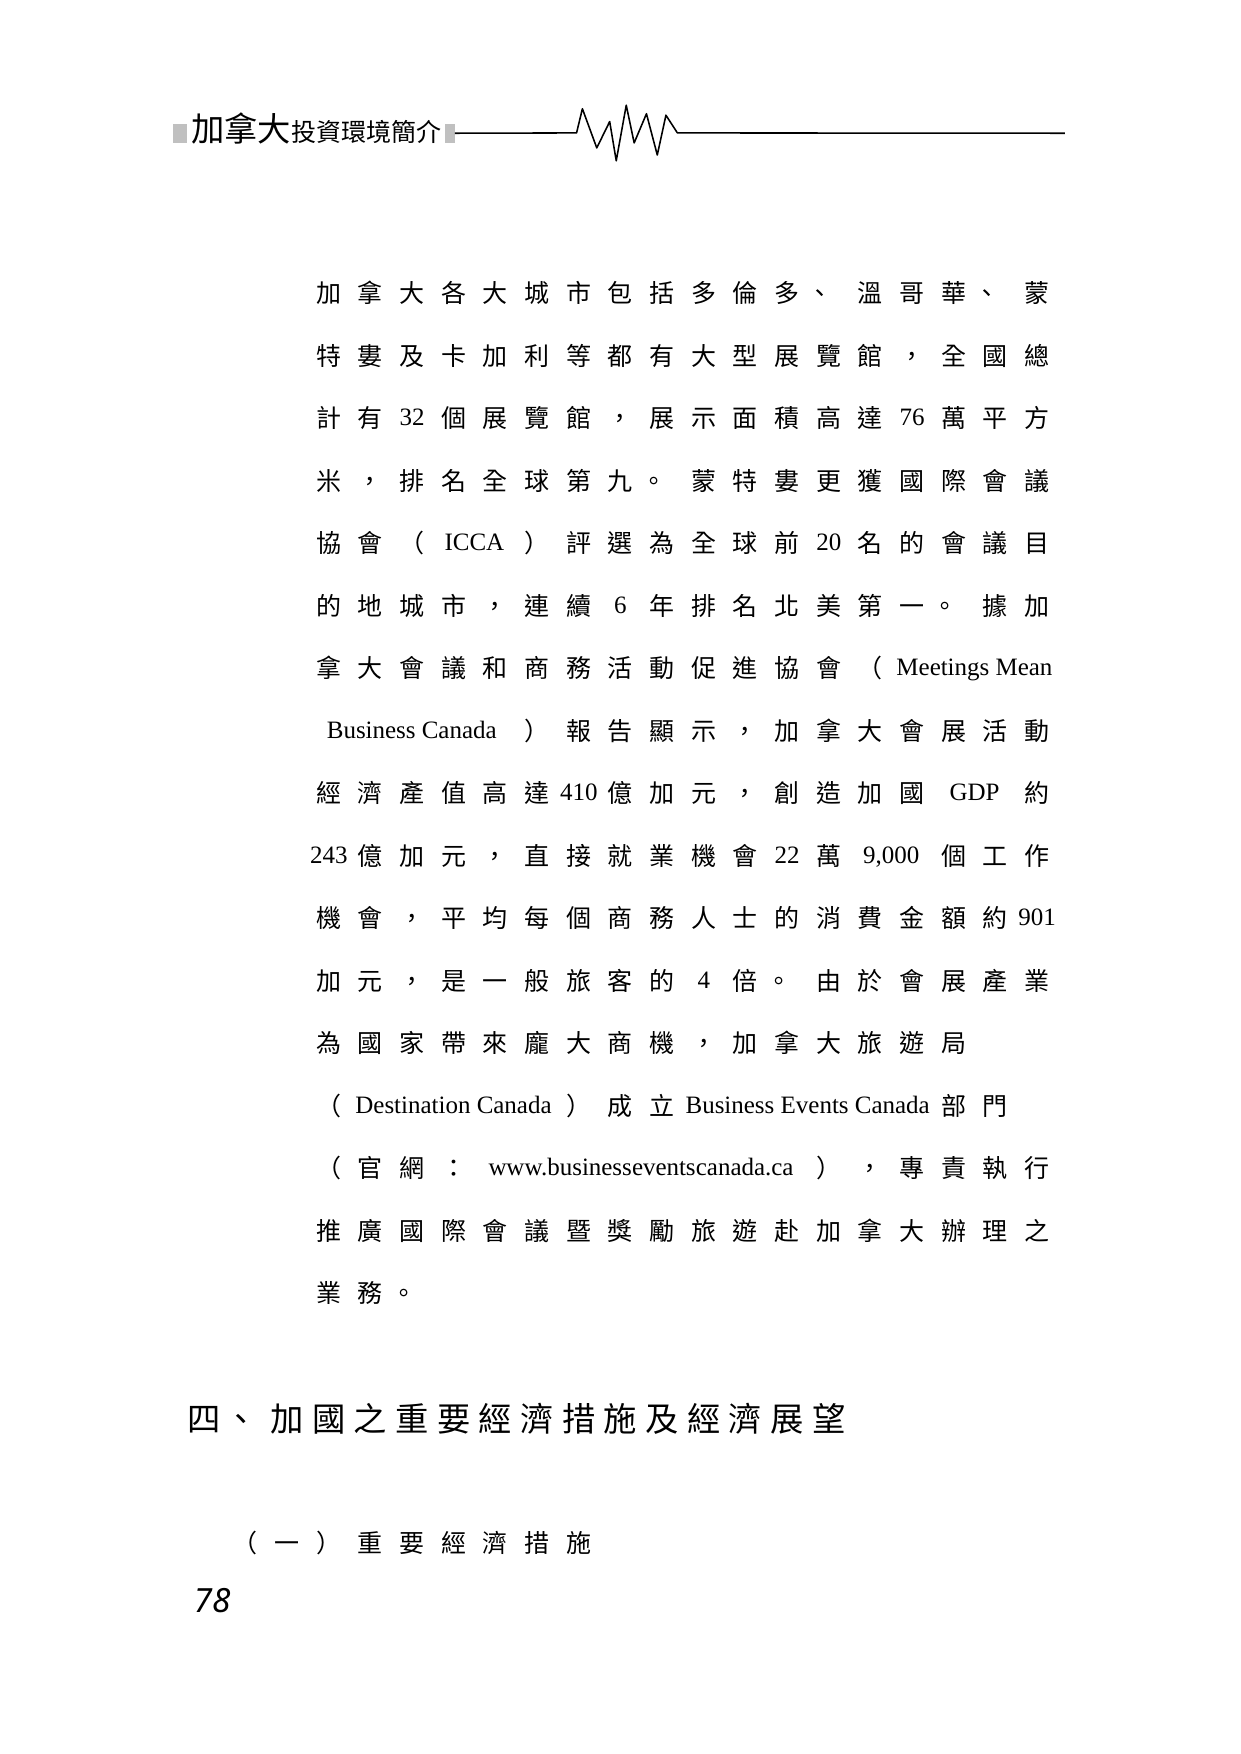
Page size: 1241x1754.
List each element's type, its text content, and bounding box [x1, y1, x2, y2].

text 四、加國之重要經濟措施及經濟展望 [183, 1375, 1058, 1438]
text 加拿大各大城市包括多倫多、溫哥華、蒙特婁及卡加利等都有大型展覽館，全國總計有32個展覽館，展示面積高達76萬平方米，排名全球第九。蒙特婁更獲國際會議協會（ICCA）評選為全球前20名的會議目的地城市，連續6年排名北美第一。據加拿大會議和商務活動促進協會（Meetings Mean Business Canada）報告顯示，加拿大會展活動經濟產值高達410億加元，創造加國GDP約243億加元，直接就業機會22萬9,000個工作機會，平均每個商務人士的消費金額約901加元，是一般旅客的4倍。由於會展產業為國家帶來龐大商機，加拿大旅遊局（Destination Canada）成立Business Events Canada部門（官網：www.businesseventscanada.ca），專責執行推廣國際會議暨獎勵旅遊赴加拿大辦理之業務。 [281, 250, 1058, 1313]
text （一）重要經濟措施 [207, 1500, 1058, 1563]
